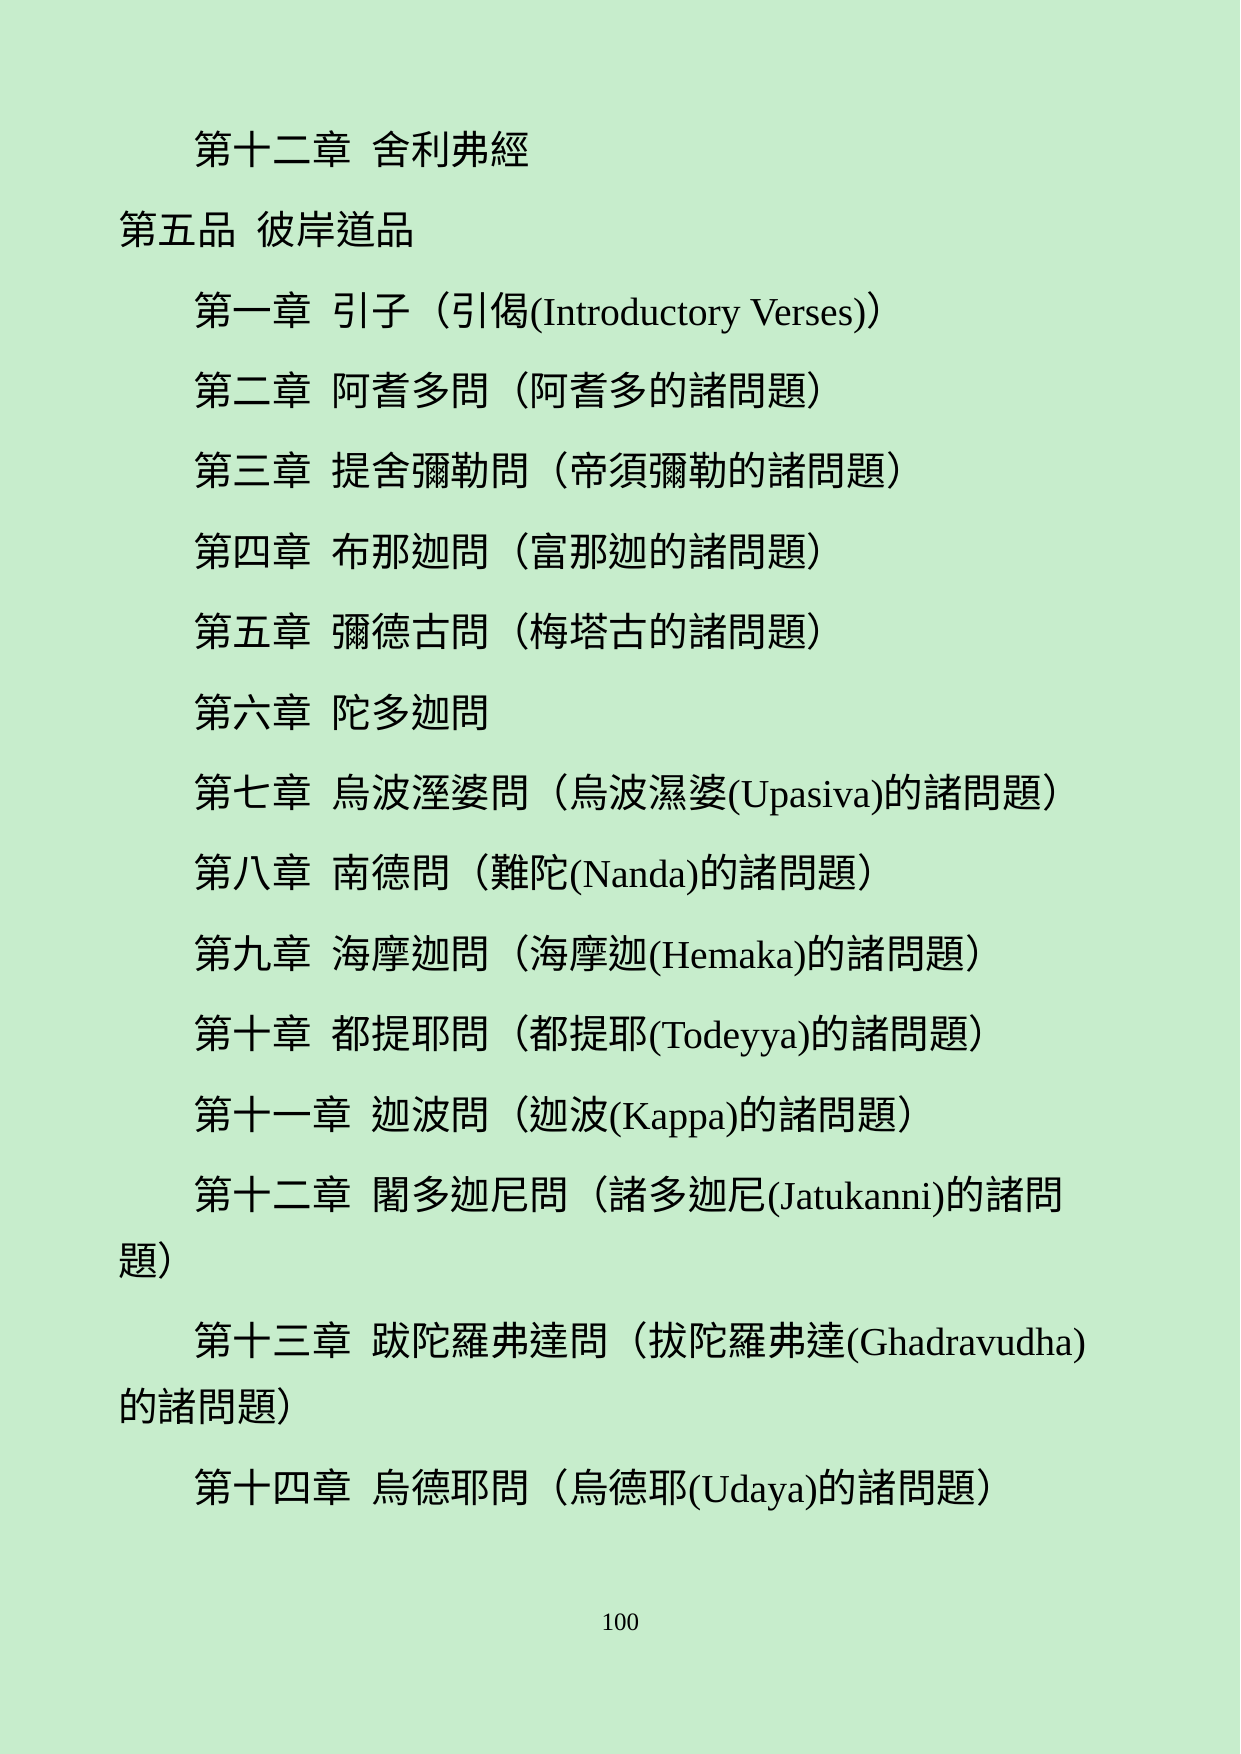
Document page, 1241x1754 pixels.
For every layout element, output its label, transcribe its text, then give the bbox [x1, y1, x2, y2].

text 第十一章 迦波問（迦波(Kappa)的諸問題） [118, 1083, 1122, 1140]
text 第二章 阿耆多問（阿耆多的諸問題） [118, 359, 1122, 417]
text 第八章 南德問（難陀(Nanda)的諸問題） [118, 842, 1122, 899]
text 第十四章 烏德耶問（烏德耶(Udaya)的諸問題） [118, 1456, 1122, 1513]
text 第十三章 跋陀羅弗達問（拔陀羅弗達(Ghadravudha)的諸問題） [118, 1310, 1122, 1433]
text 第七章 烏波溼婆問（烏波濕婆(Upasiva)的諸問題） [118, 761, 1122, 819]
text 第六章 陀多迦問 [118, 681, 1122, 738]
text 第十章 都提耶問（都提耶(Todeyya)的諸問題） [118, 1003, 1122, 1060]
text 第五章 彌德古問（梅塔古的諸問題） [118, 601, 1122, 658]
text 第一章 引子（引偈(Introductory Verses)） [118, 279, 1122, 336]
text 第九章 海摩迦問（海摩迦(Hemaka)的諸問題） [118, 922, 1122, 979]
text 第十二章 舍利弗經 [118, 118, 1122, 175]
text 第四章 布那迦問（富那迦的諸問題） [118, 520, 1122, 577]
text 第五品 彼岸道品 [118, 198, 1122, 256]
text 第十二章 闍多迦尼問（諸多迦尼(Jatukanni)的諸問題） [118, 1163, 1122, 1287]
text 第三章 提舍彌勒問（帝須彌勒的諸問題） [118, 440, 1122, 497]
